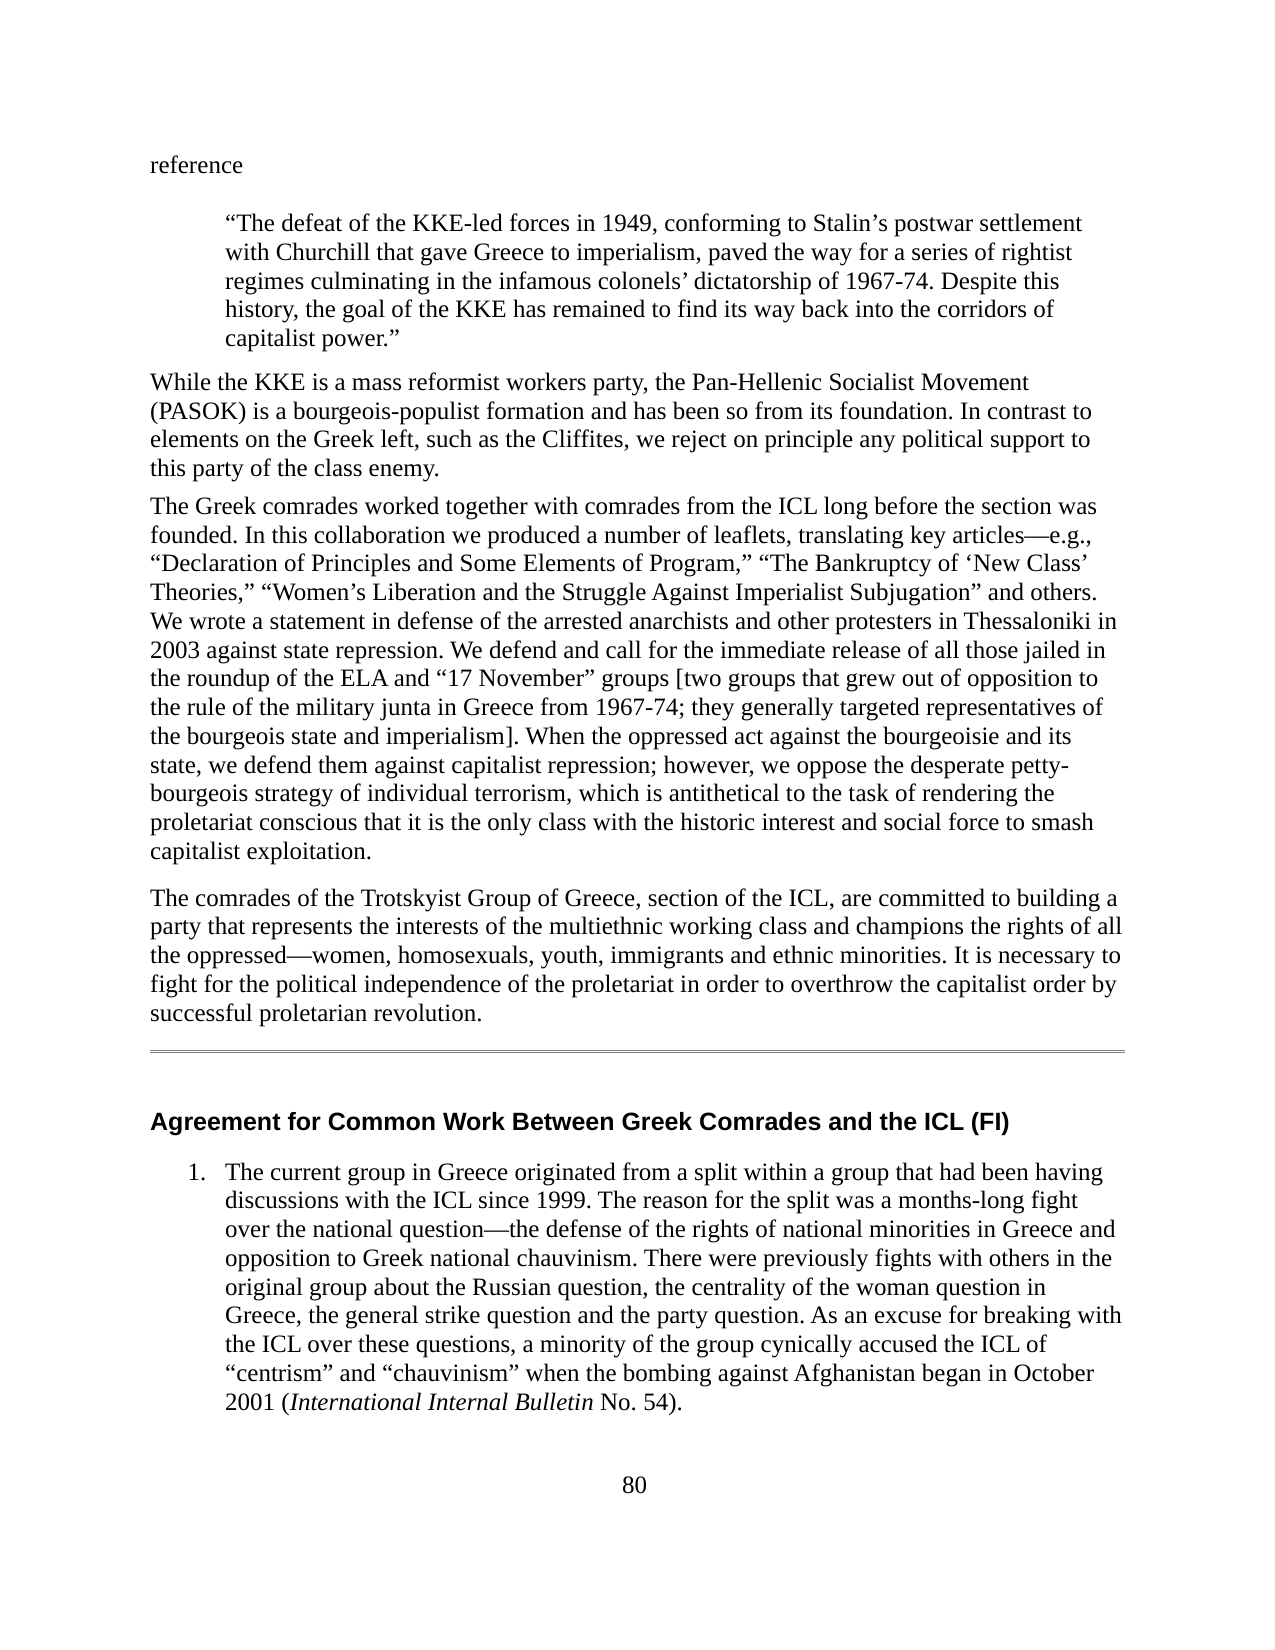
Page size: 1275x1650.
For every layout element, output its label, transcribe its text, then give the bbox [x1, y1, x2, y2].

subtitle Agreement for Common Work Between Greek Comrades and the ICL (FI) [150, 1106, 1125, 1135]
text While the KKE is a mass reformist workers party, the Pan-Hellenic Socialist Movement (PASOK) is a bourgeois-populist formation and has been so from its foundation. In contrast to elements on the Greek left, such as the Cliffites, we reject on principle any political support to this party of the class enemy. [150, 367, 1125, 482]
text “The defeat of the KKE-led forces in 1949, conforming to Stalin’s postwar settlement with Churchill that gave Greece to imperialism, paved the way for a series of rightist regimes culminating in the infamous colonels’ dictatorship of 1967-74. Despite this history, the goal of the KKE has remained to find its way back into the corridors of capitalist power.” [225, 208, 1125, 352]
text The Greek comrades worked together with comrades from the ICL long before the section was founded. In this collaboration we produced a number of leaflets, translating key articles—e.g., “Declaration of Principles and Some Elements of Program,” “The Bankruptcy of ‘New Class’ Theories,” “Women’s Liberation and the Struggle Against Imperialist Subjugation” and others. We wrote a statement in defense of the arrested anarchists and other protesters in Thessaloniki in 2003 against state repression. We defend and call for the immediate release of all those jailed in the roundup of the ELA and “17 November” groups [two groups that grew out of opposition to the rule of the military junta in Greece from 1967-74; they generally targeted representatives of the bourgeois state and imperialism]. When the oppressed act against the bourgeoisie and its state, we defend them against capitalist repression; however, we oppose the desperate petty-bourgeois strategy of individual terrorism, which is antithetical to the task of rendering the proletariat conscious that it is the only class with the historic interest and social force to smash capitalist exploitation. [150, 491, 1125, 865]
list The current group in Greece originated from a split within a group that had been having discussions with the ICL since 1999. The reason for the split was a months-long fight over the national question—the defense of the rights of national minorities in Greece and opposition to Greek national chauvinism. There were previously fights with others in the original group about the Russian question, the centrality of the woman question in Greece, the general strike question and the party question. As an excuse for breaking with the ICL over these questions, a minority of the group cynically accused the ICL of “centrism” and “chauvinism” when the bombing against Afghanistan began in October 2001 (International Internal Bulletin No. 54). [187, 1157, 1125, 1415]
text The comrades of the Trotskyist Group of Greece, section of the ICL, are committed to building a party that represents the interests of the multiethnic working class and champions the rights of all the oppressed—women, homosexuals, youth, immigrants and ethnic minorities. It is necessary to fight for the political independence of the proletariat in order to overthrow the capitalist order by successful proletarian revolution. [150, 883, 1125, 1026]
